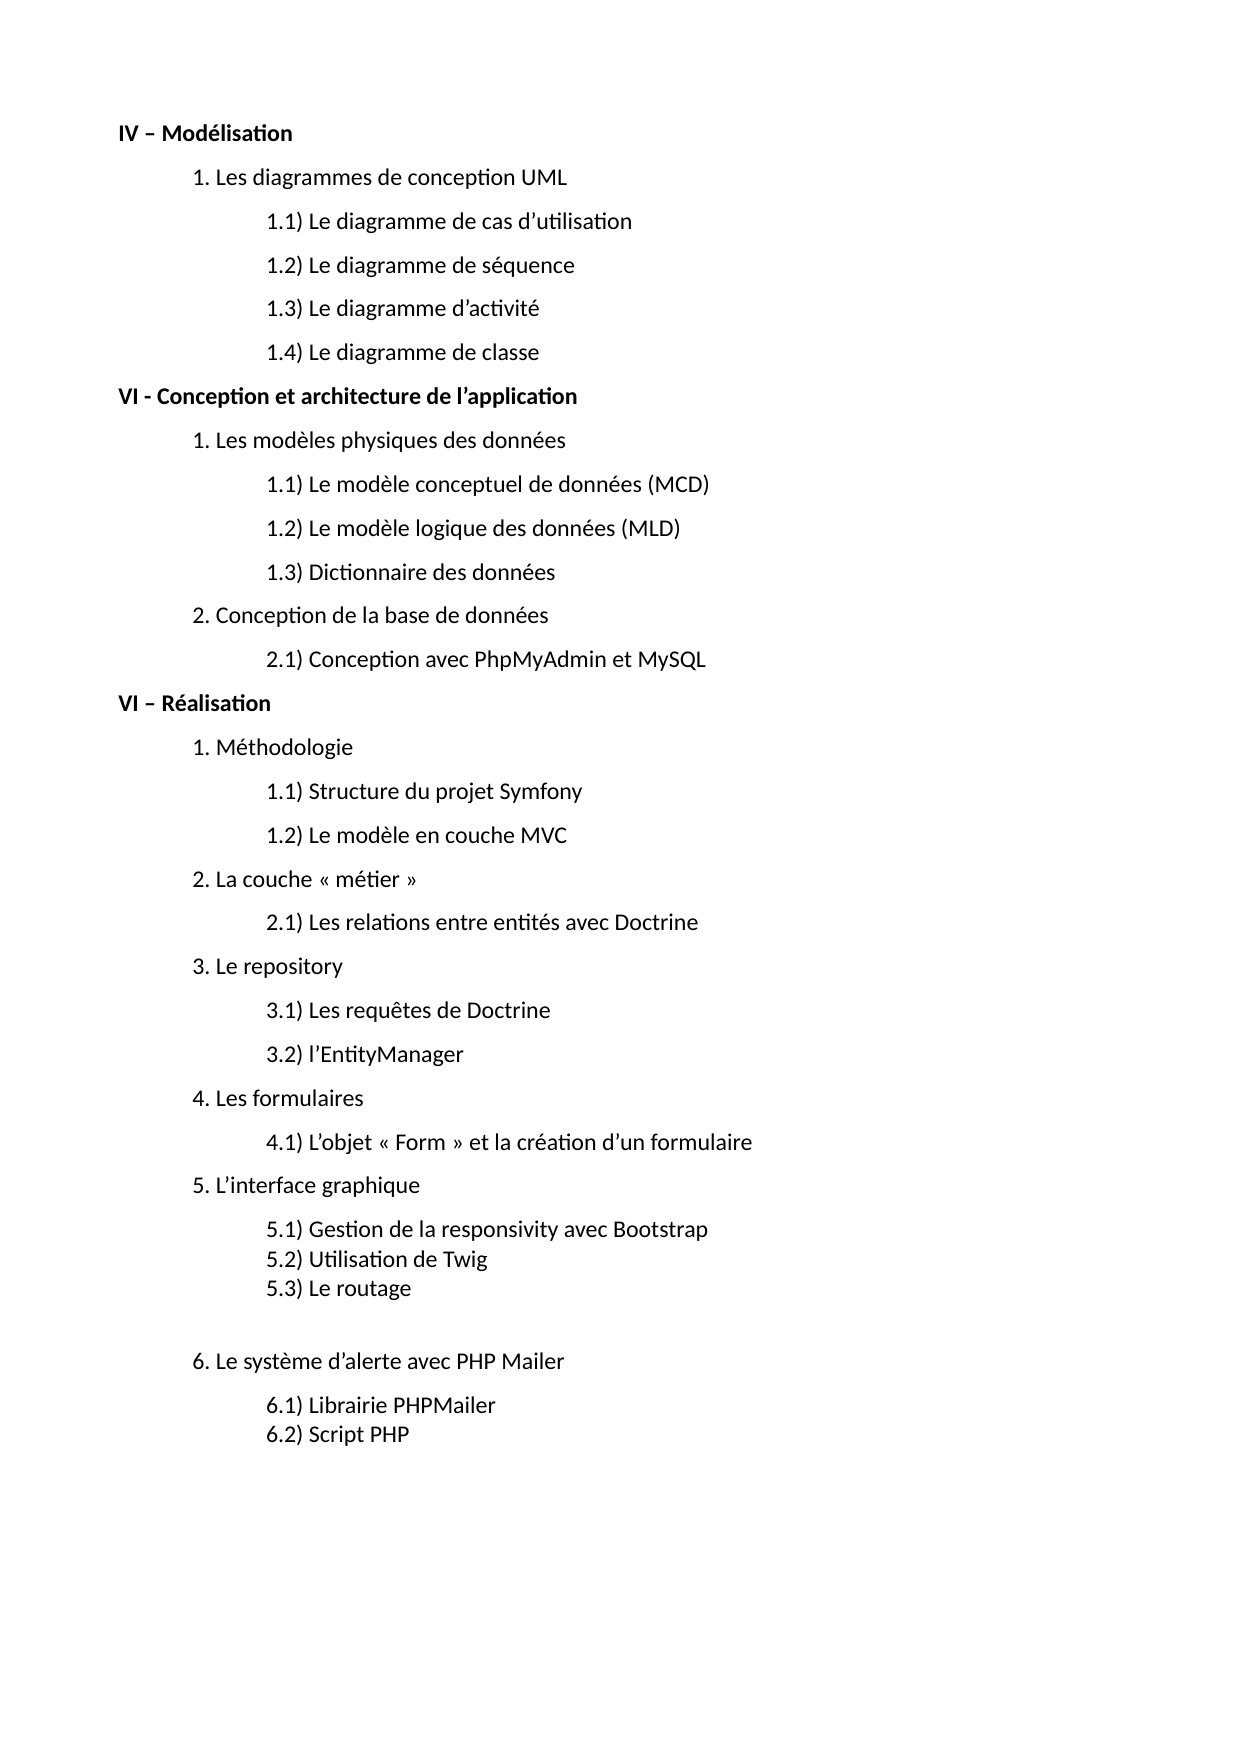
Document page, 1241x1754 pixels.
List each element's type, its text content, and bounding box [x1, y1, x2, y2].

text 6.1) Librairie PHPMailer [118, 1390, 1122, 1419]
text 2.1) Les relations entre entités avec Doctrine [118, 907, 1122, 937]
text 1.1) Le diagramme de cas d’utilisation [118, 206, 1122, 235]
text VI – Réalisation [118, 688, 1122, 717]
text 5. L’interface graphique [118, 1171, 1122, 1200]
text 3.2) l’EntityManager [118, 1039, 1122, 1068]
text 1.3) Dictionnaire des données [118, 557, 1122, 586]
text 2. La couche « métier » [118, 864, 1122, 893]
text 3. Le repository [118, 951, 1122, 981]
text 1. Les modèles physiques des données [118, 425, 1122, 454]
text 1.2) Le modèle logique des données (MLD) [118, 513, 1122, 542]
text 1.4) Le diagramme de classe [118, 337, 1122, 367]
text 1.2) Le modèle en couche MVC [118, 820, 1122, 849]
text 1. Méthodologie [118, 732, 1122, 761]
text 6. Le système d’alerte avec PHP Mailer [192, 1346, 1122, 1375]
text 6.2) Script PHP [118, 1419, 1122, 1448]
text VI - Conception et architecture de l’application [118, 381, 1122, 411]
text 5.1) Gestion de la responsivity avec Bootstrap [118, 1214, 1122, 1244]
text 2.1) Conception avec PhpMyAdmin et MySQL [118, 644, 1122, 674]
text 3.1) Les requêtes de Doctrine [118, 995, 1122, 1024]
text 5.3) Le routage [118, 1273, 1122, 1302]
text 1. Les diagrammes de conception UML [118, 162, 1122, 191]
text 1.1) Structure du projet Symfony [118, 776, 1122, 805]
text 2. Conception de la base de données [118, 601, 1122, 630]
text 1.3) Le diagramme d’activité [118, 293, 1122, 323]
text 4. Les formulaires [118, 1083, 1122, 1112]
text 1.1) Le modèle conceptuel de données (MCD) [118, 469, 1122, 498]
text 1.2) Le diagramme de séquence [118, 250, 1122, 279]
text 4.1) L’objet « Form » et la création d’un formulaire [118, 1127, 1122, 1156]
text IV – Modélisation [118, 118, 1122, 147]
text 5.2) Utilisation de Twig [118, 1244, 1122, 1273]
